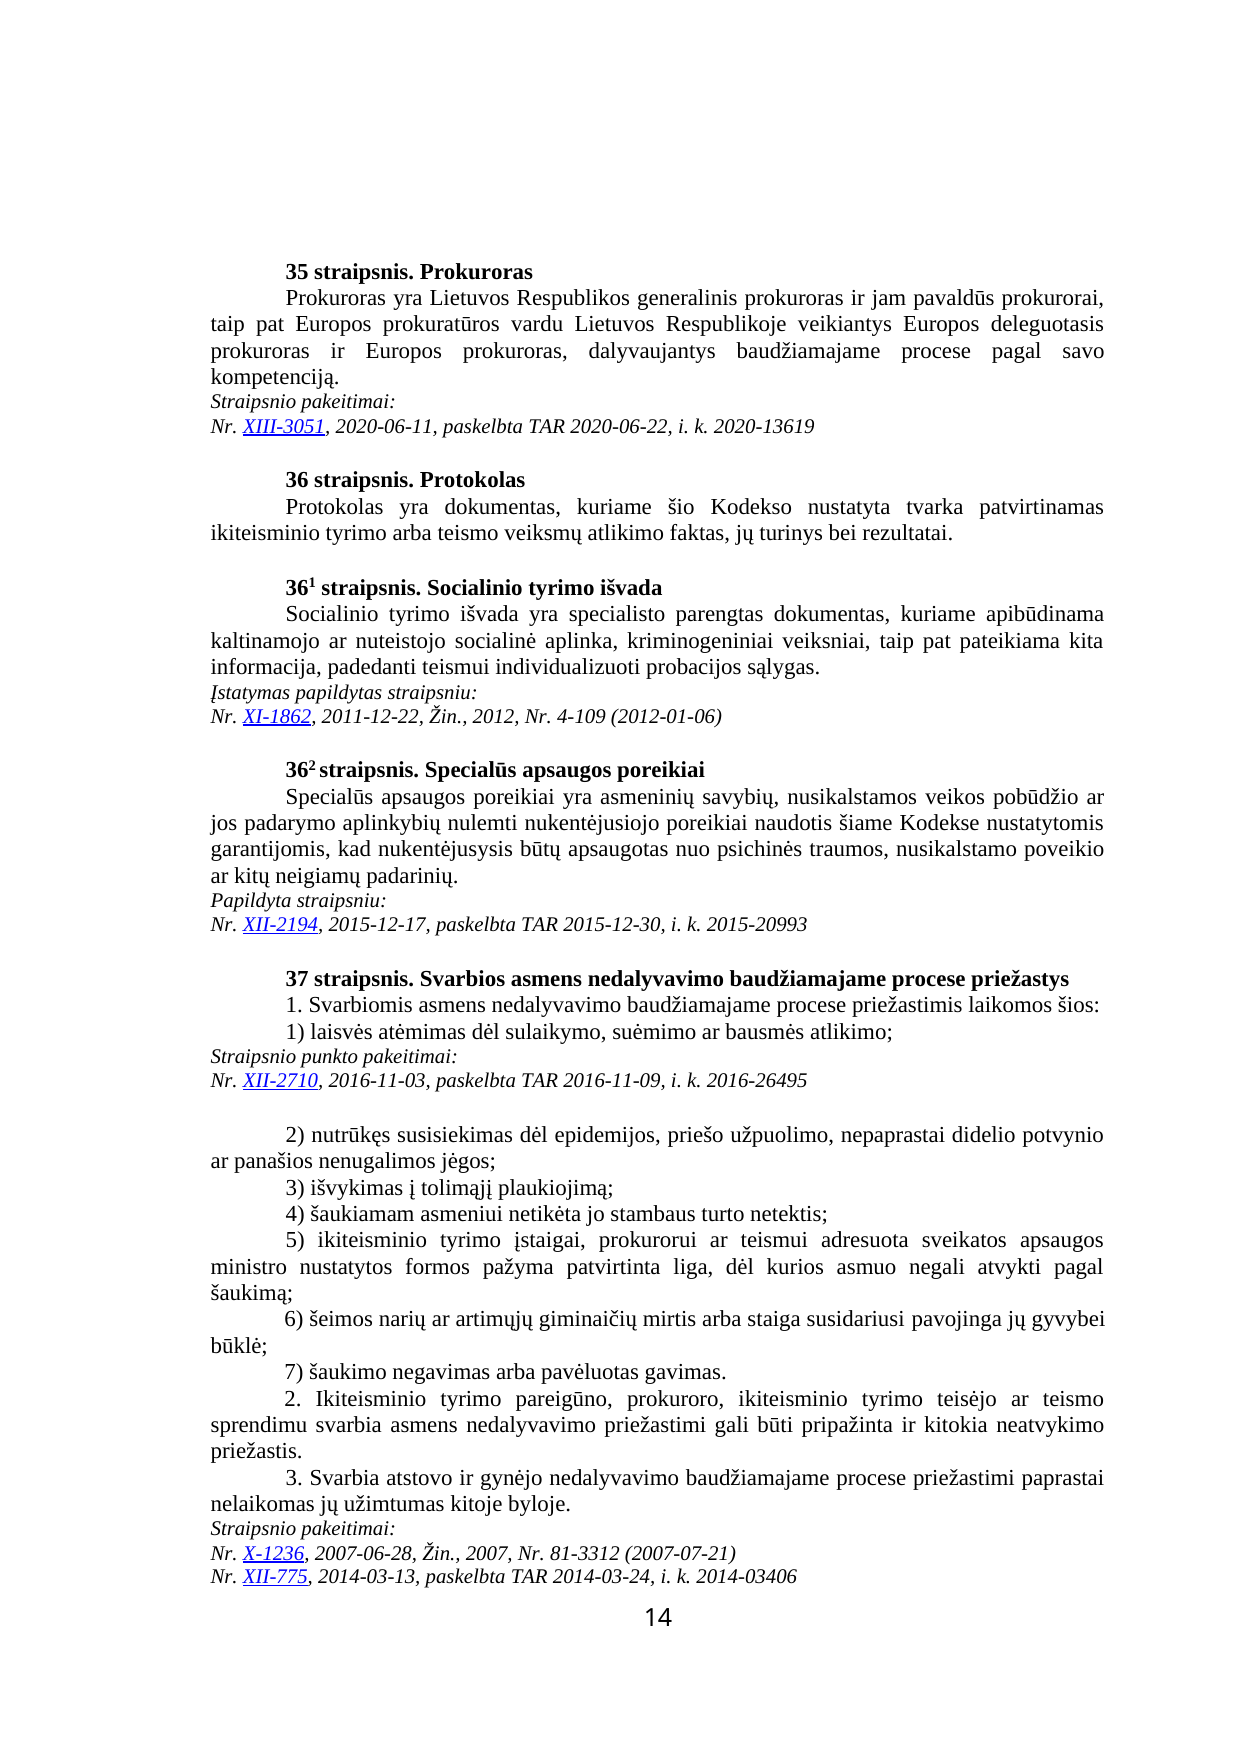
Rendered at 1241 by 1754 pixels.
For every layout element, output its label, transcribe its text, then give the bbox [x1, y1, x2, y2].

text 6) šeimos narių ar artimųjų giminaičių mirtis arba staiga susidariusi pavojinga jų gyvybei būklė; [210, 1306, 1105, 1358]
text Straipsnio pakeitimai: [210, 1516, 1105, 1540]
text 2) nutrūkęs susisiekimas dėl epidemijos, priešo užpuolimo, nepaprastai didelio potvynio ar panašios nenugalimos jėgos; [210, 1121, 1105, 1174]
text Straipsnio pakeitimai: [210, 389, 1105, 413]
text Prokuroras yra Lietuvos Respublikos generalinis prokuroras ir jam pavaldūs prokurorai, taip pat Europos prokuratūros vardu Lietuvos Respublikoje veikiantys Europos deleguotasis prokuroras ir Europos prokuroras, dalyvaujantys baudžiamajame procese pagal savo kompetenciją. [210, 284, 1105, 389]
text Nr. XII-775, 2014-03-13, paskelbta TAR 2014-03-24, i. k. 2014-03406 [210, 1564, 1105, 1588]
text 1) laisvės atėmimas dėl sulaikymo, suėmimo ar bausmės atlikimo; [210, 1018, 1105, 1044]
text 4) šaukiamam asmeniui netikėta jo stambaus turto netektis; [210, 1200, 1105, 1226]
text Nr. XII-2710, 2016-11-03, paskelbta TAR 2016-11-09, i. k. 2016-26495 [210, 1068, 1105, 1092]
text 36 straipsnis. Protokolas [210, 466, 1105, 493]
text Specialūs apsaugos poreikiai yra asmeninių savybių, nusikalstamos veikos pobūdžio ar jos padarymo aplinkybių nulemti nukentėjusiojo poreikiai naudotis šiame Kodekse nustatytomis garantijomis, kad nukentėjusysis būtų apsaugotas nuo psichinės traumos, nusikalstamo poveikio ar kitų neigiamų padarinių. [210, 783, 1105, 888]
text Socialinio tyrimo išvada yra specialisto parengtas dokumentas, kuriame apibūdinama kaltinamojo ar nuteistojo socialinė aplinka, kriminogeniniai veiksniai, taip pat pateikiama kita informacija, padedanti teismui individualizuoti probacijos sąlygas. [210, 601, 1105, 679]
text Straipsnio punkto pakeitimai: [210, 1044, 1105, 1068]
text 3) išvykimas į tolimąjį plaukiojimą; [210, 1174, 1105, 1200]
text 2. Ikiteisminio tyrimo pareigūno, prokuroro, ikiteisminio tyrimo teisėjo ar teismo sprendimu svarbia asmens nedalyvavimo priežastimi gali būti pripažinta ir kitokia neatvykimo priežastis. [210, 1384, 1105, 1464]
text Papildyta straipsniu: [210, 888, 1105, 912]
text Protokolas yra dokumentas, kuriame šio Kodekso nustatyta tvarka patvirtinamas ikiteisminio tyrimo arba teismo veiksmų atlikimo faktas, jų turinys bei rezultatai. [210, 493, 1105, 545]
text 37 straipsnis. Svarbios asmens nedalyvavimo baudžiamajame procese priežastys [285, 965, 1105, 991]
text Nr. X-1236, 2007-06-28, Žin., 2007, Nr. 81-3312 (2007-07-21) [210, 1540, 1105, 1564]
text 35 straipsnis. Prokuroras [210, 258, 1105, 284]
text Nr. XI-1862, 2011-12-22, Žin., 2012, Nr. 4-109 (2012-01-06) [210, 704, 1105, 728]
text Nr. XIII-3051, 2020-06-11, paskelbta TAR 2020-06-22, i. k. 2020-13619 [210, 413, 1105, 438]
text 3. Svarbia atstovo ir gynėjo nedalyvavimo baudžiamajame procese priežastimi paprastai nelaikomas jų užimtumas kitoje byloje. [210, 1464, 1105, 1516]
text Nr. XII-2194, 2015-12-17, paskelbta TAR 2015-12-30, i. k. 2015-20993 [210, 912, 1105, 936]
text 362 straipsnis. Specialūs apsaugos poreikiai [210, 756, 1105, 783]
text Įstatymas papildytas straipsniu: [210, 679, 1105, 704]
text 7) šaukimo negavimas arba pavėluotas gavimas. [210, 1358, 1105, 1384]
text 5) ikiteisminio tyrimo įstaigai, prokurorui ar teismui adresuota sveikatos apsaugos ministro nustatytos formos pažyma patvirtinta liga, dėl kurios asmuo negali atvykti pagal šaukimą; [210, 1226, 1105, 1306]
text 1. Svarbiomis asmens nedalyvavimo baudžiamajame procese priežastimis laikomos šios: [210, 991, 1105, 1018]
text 361 straipsnis. Socialinio tyrimo išvada [210, 574, 1105, 601]
